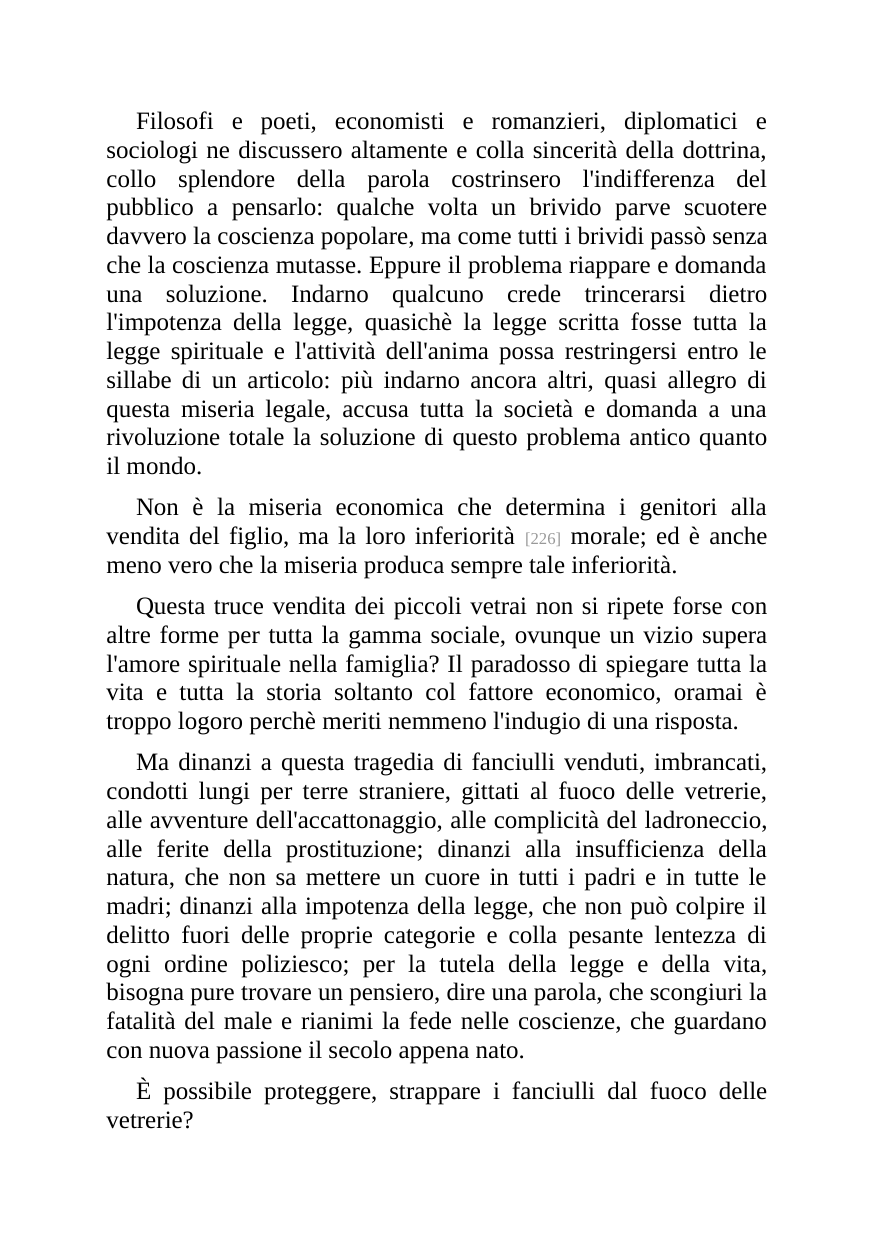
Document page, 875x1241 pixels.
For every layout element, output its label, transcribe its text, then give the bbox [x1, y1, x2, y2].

text Non è la miseria economica che determina i genitori alla vendita del figlio, ma la loro inferiorità [226] morale; ed è anche meno vero che la miseria produca sempre tale inferiorità. [106, 492, 768, 579]
text Questa truce vendita dei piccoli vetrai non si ripete forse con altre forme per tutta la gamma sociale, ovunque un vizio supera l'amore spirituale nella famiglia? Il paradosso di spiegare tutta la vita e tutta la storia soltanto col fattore economico, oramai è troppo logoro perchè meriti nemmeno l'indugio di una risposta. [106, 591, 768, 735]
text È possibile proteggere, strappare i fanciulli dal fuoco delle vetrerie? [106, 1076, 768, 1134]
text Ma dinanzi a questa tragedia di fanciulli venduti, imbrancati, condotti lungi per terre straniere, gittati al fuoco delle vetrerie, alle avventure dell'accattonaggio, alle complicità del ladroneccio, alle ferite della prostituzione; dinanzi alla insufficienza della natura, che non sa mettere un cuore in tutti i padri e in tutte le madri; dinanzi alla impotenza della legge, che non può colpire il delitto fuori delle proprie categorie e colla pesante lentezza di ogni ordine poliziesco; per la tutela della legge e della vita, bisogna pure trovare un pensiero, dire una parola, che scongiuri la fatalità del male e rianimi la fede nelle coscienze, che guardano con nuova passione il secolo appena nato. [106, 747, 768, 1064]
text Filosofi e poeti, economisti e romanzieri, diplomatici e sociologi ne discussero altamente e colla sincerità della dottrina, collo splendore della parola costrinsero l'indifferenza del pubblico a pensarlo: qualche volta un brivido parve scuotere davvero la coscienza popolare, ma come tutti i brividi passò senza che la coscienza mutasse. Eppure il problema riappare e domanda una soluzione. Indarno qualcuno crede trincerarsi dietro l'impotenza della legge, quasichè la legge scritta fosse tutta la legge spirituale e l'attività dell'anima possa restringersi entro le sillabe di un articolo: più indarno ancora altri, quasi allegro di questa miseria legale, accusa tutta la società e domanda a una rivoluzione totale la soluzione di questo problema antico quanto il mondo. [106, 106, 768, 480]
